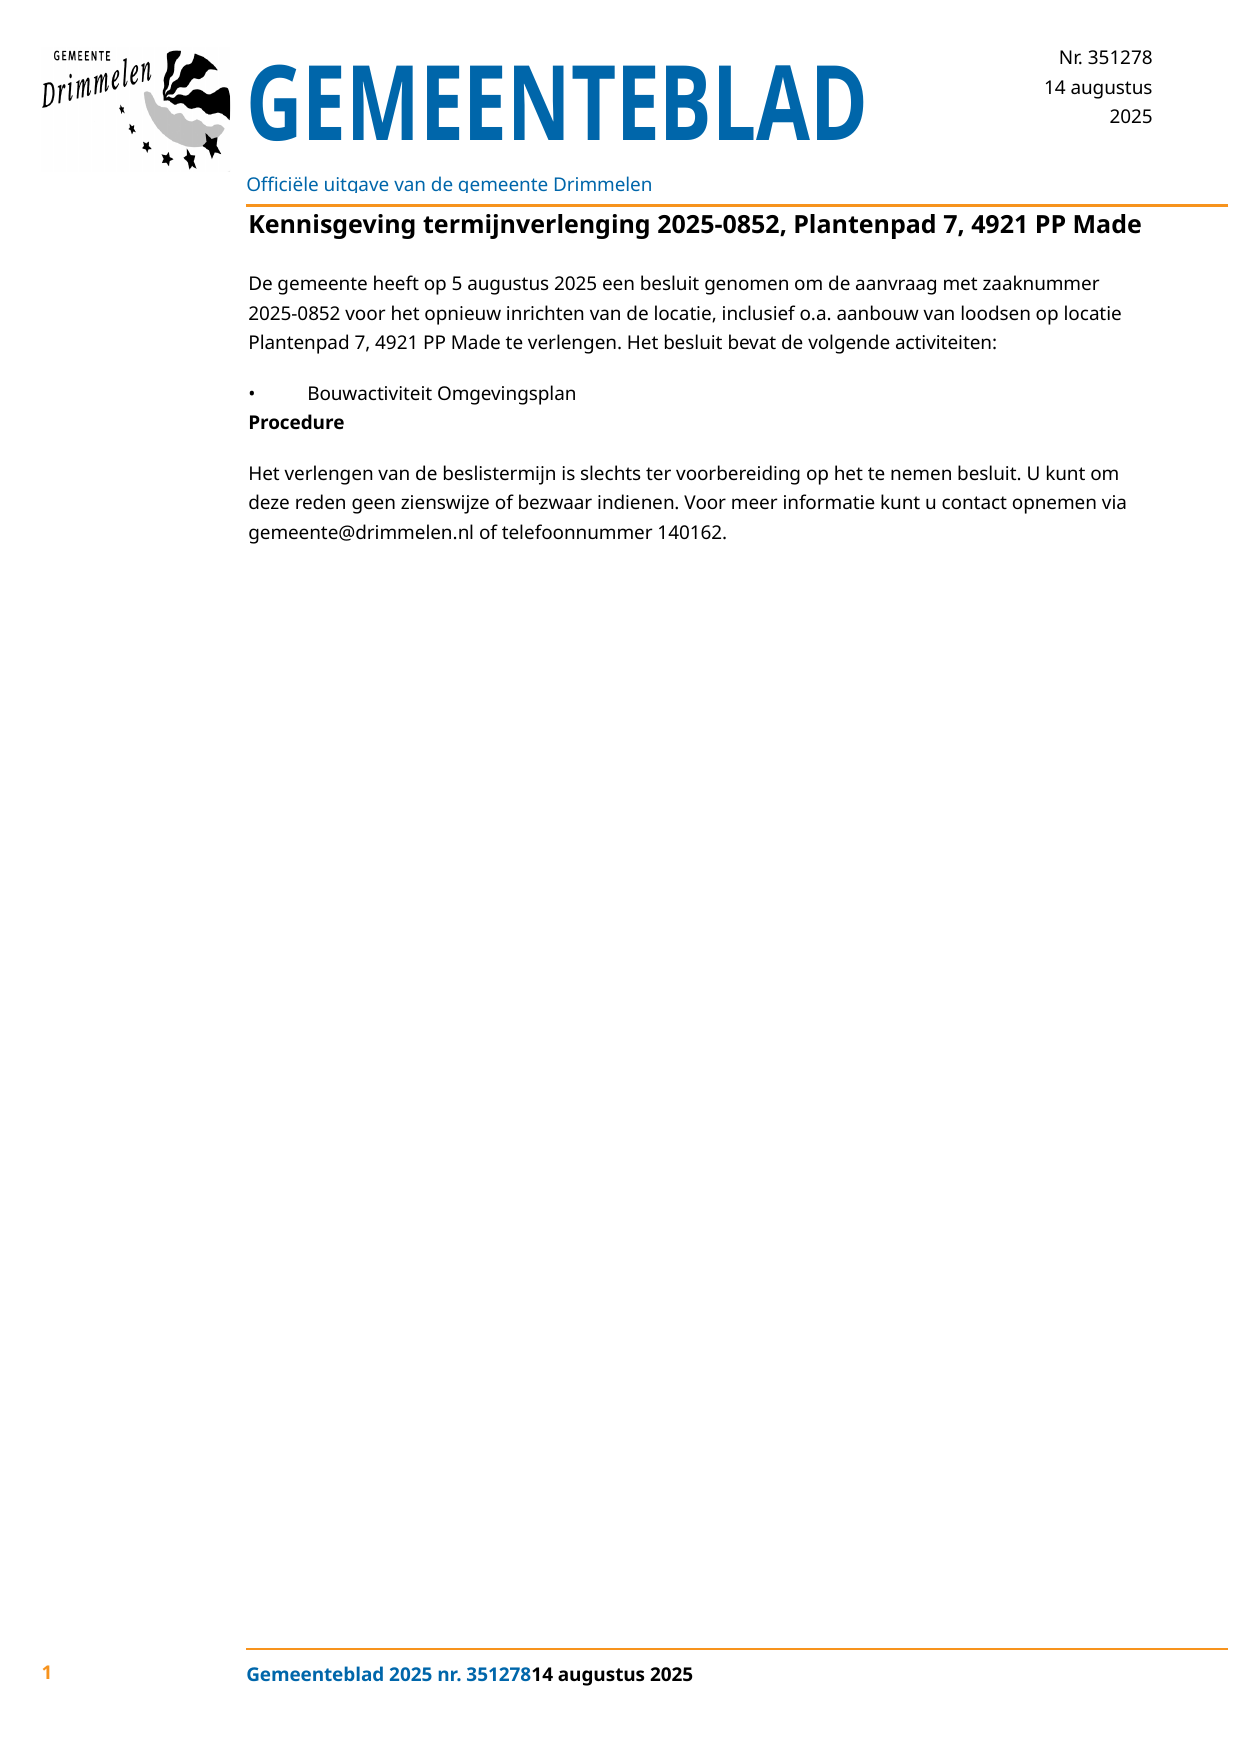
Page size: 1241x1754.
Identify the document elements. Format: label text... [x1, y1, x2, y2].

text Kennisgeving termijnverlenging 2025-0852, Plantenpad 7, 4921 PP Made [248, 207, 1152, 241]
picture [41, 47, 231, 172]
text Procedure [248, 409, 1152, 435]
text De gemeente heeft op 5 augustus 2025 een besluit genomen om de aanvraag met zaaknummer 2025-0852 voor het opnieuw inrichten van de locatie, inclusief o.a. aanbouw van loodsen op locatie Plantenpad 7, 4921 PP Made te verlengen. Het besluit bevat de volgende activiteiten: [248, 270, 1152, 355]
text Het verlengen van de beslistermijn is slechts ter voorbereiding op het te nemen besluit. U kunt om deze reden geen zienswijze of bezwaar indienen. Voor meer informatie kunt u contact opnemen via gemeente@drimmelen.nl of telefoonnummer 140162. [248, 460, 1152, 545]
list Bouwactiviteit Omgevingsplan [248, 380, 1152, 406]
